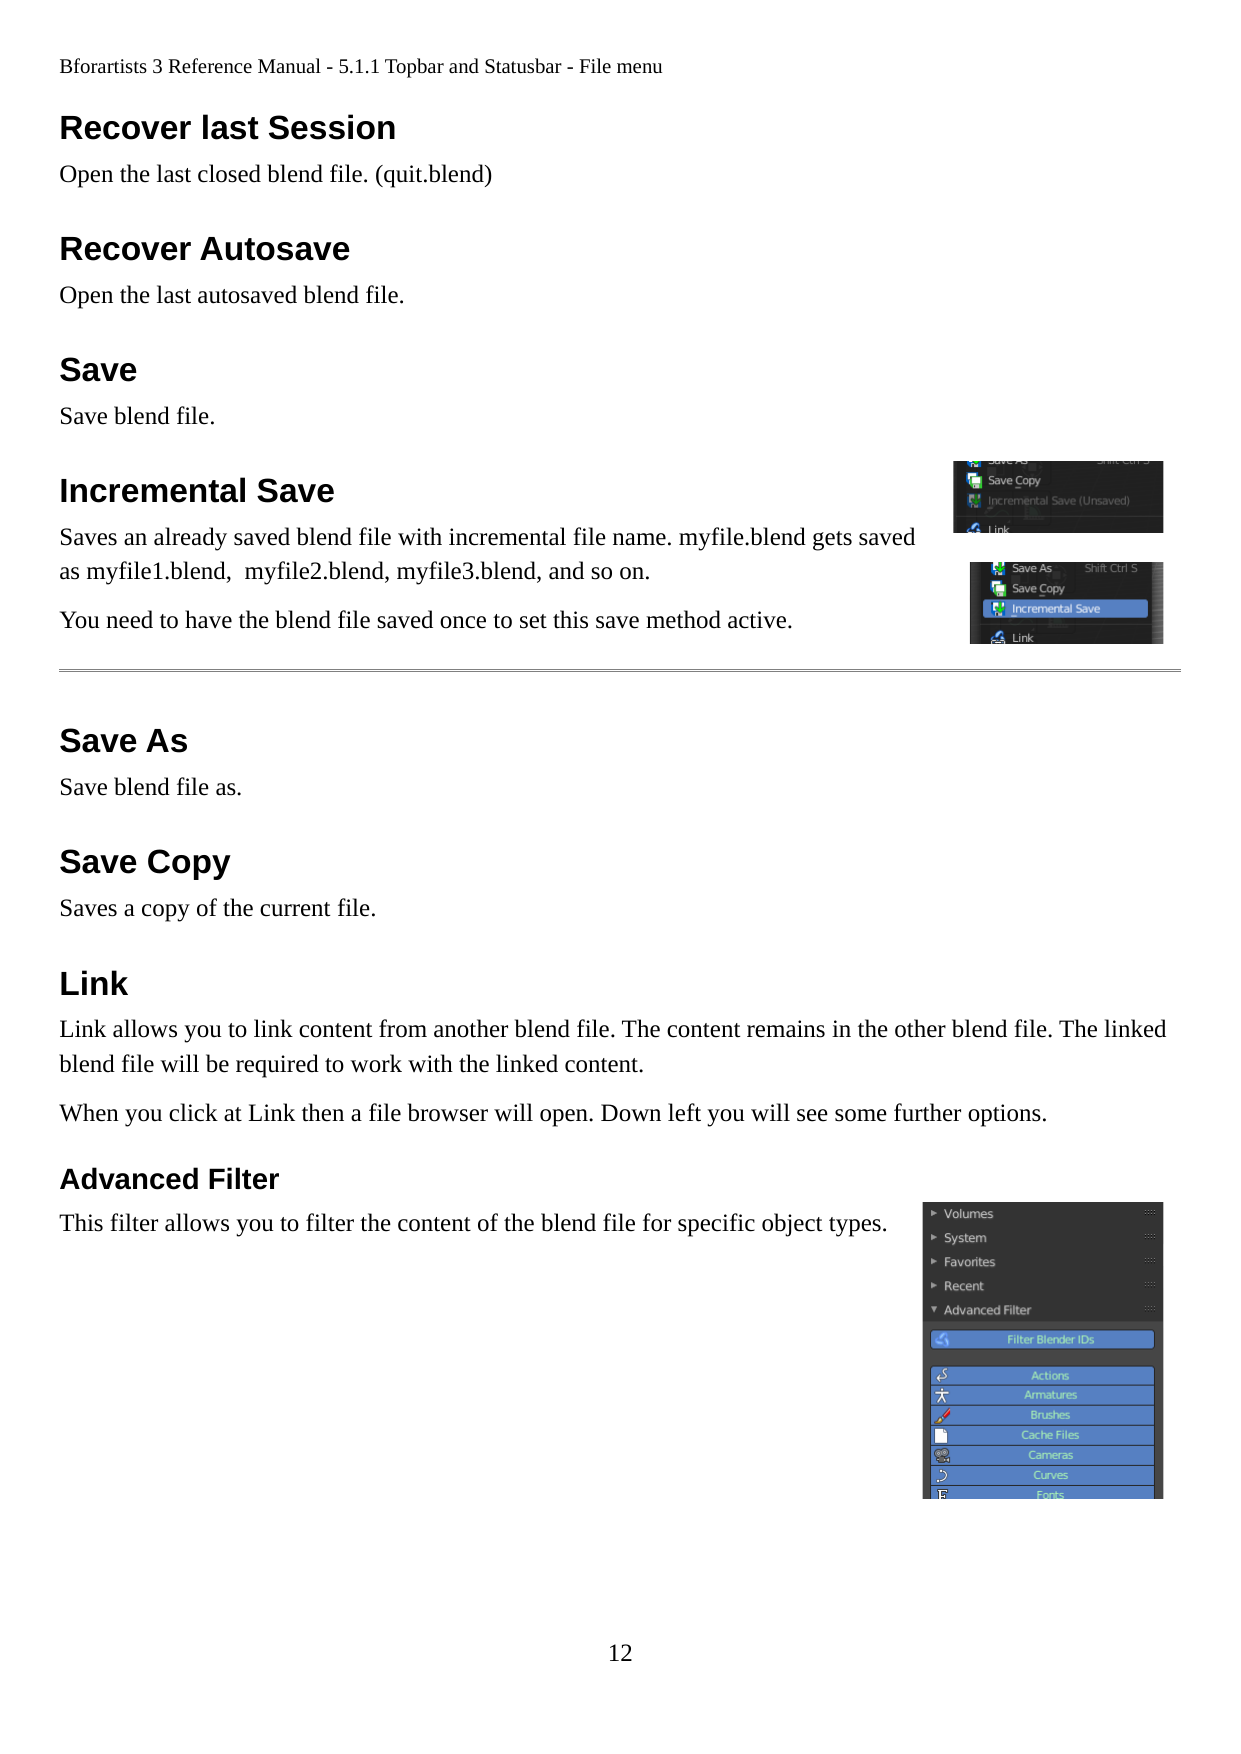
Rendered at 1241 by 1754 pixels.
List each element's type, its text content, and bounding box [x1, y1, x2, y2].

subtitle Advanced Filter [59, 1162, 1181, 1196]
picture [953, 461, 1164, 533]
text When you click at Link then a file browser will open. Down left you will see some further options. [59, 1098, 1181, 1127]
text Saves a copy of the current file. [59, 893, 1181, 922]
subtitle Save As [59, 721, 1181, 760]
subtitle [1164, 471, 1181, 509]
text You need to have the blend file saved once to set this save method active. [59, 605, 969, 634]
text Open the last closed blend file. (quit.blend) [59, 159, 1181, 187]
subtitle Recover Autosave [59, 228, 1181, 267]
subtitle Incremental Save [59, 471, 953, 509]
subtitle Link [59, 963, 1181, 1002]
text Open the last autosaved blend file. [59, 280, 1181, 308]
picture [969, 562, 1164, 644]
text Link allows you to link content from another blend file. The content remains in the other blend file. The linked blend file will be required to work with the linked content. [59, 1014, 1181, 1078]
text This filter allows you to filter the content of the blend file for specific object types. [59, 1208, 922, 1237]
text Saves an already saved blend file with incremental file name. myfile.blend gets saved as myfile1.blend, myfile2.blend, myfile3.blend, and so on. [59, 522, 1181, 585]
text Save blend file as. [59, 772, 1181, 801]
text Save blend file. [59, 401, 1181, 429]
picture [922, 1202, 1164, 1499]
subtitle Save [59, 349, 1181, 388]
subtitle Recover last Session [59, 107, 1181, 146]
subtitle Save Copy [59, 842, 1181, 881]
